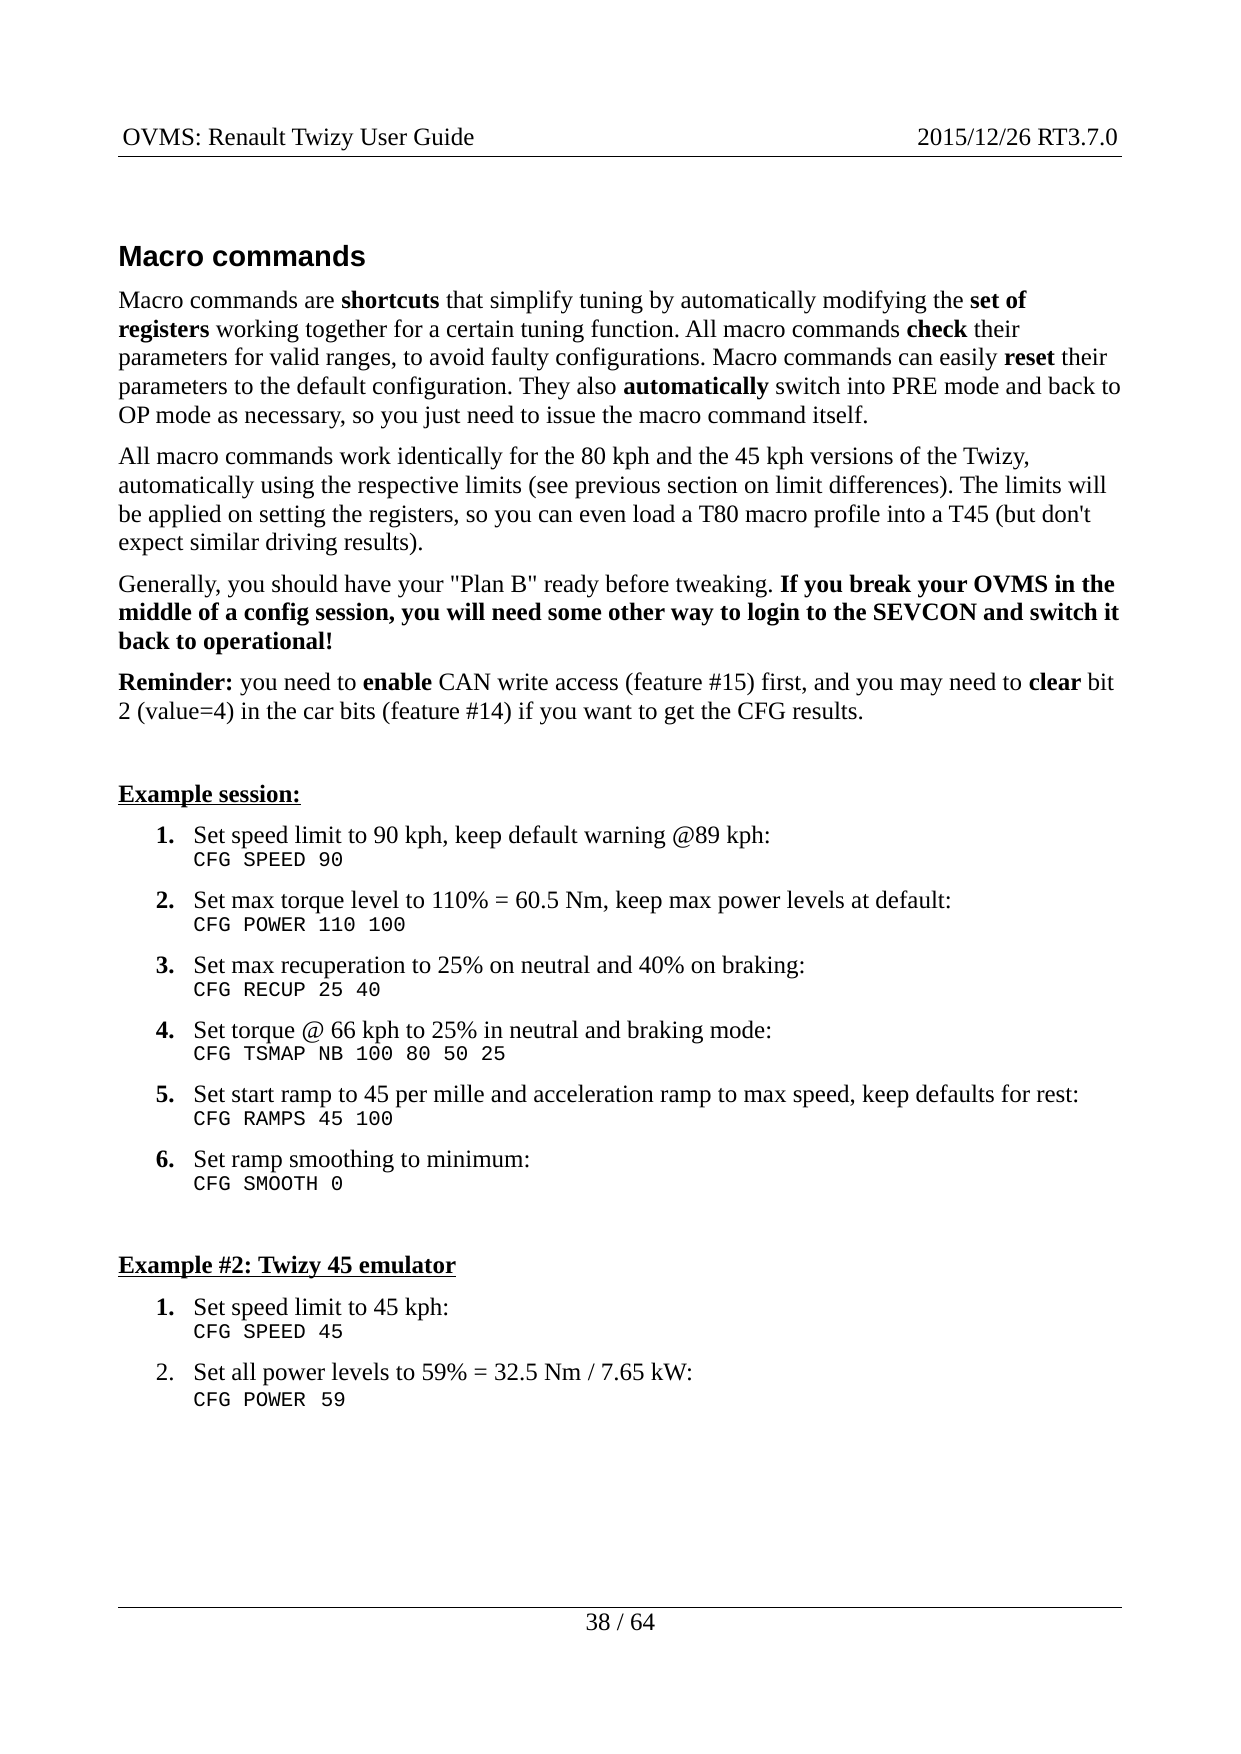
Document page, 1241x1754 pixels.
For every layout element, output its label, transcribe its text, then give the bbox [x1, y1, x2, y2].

text Macro commands are shortcuts that simplify tuning by automatically modifying the set of registers working together for a certain tuning function. All macro commands check their parameters for valid ranges, to avoid faulty configurations. Macro commands can easily reset their parameters to the default configuration. They also automatically switch into PRE mode and back to OP mode as necessary, so you just need to issue the macro command itself. [118, 285, 1122, 429]
text Example #2: Twizy 45 emulator [118, 1251, 1122, 1279]
list Set max torque level to 110% = 60.5 Nm, keep max power levels at default: CFG POWER 110 100 [156, 885, 1122, 937]
list Set all power levels to 59% = 32.5 Nm / 7.65 kW: CFG POWER 59 [156, 1357, 1122, 1414]
list Set torque @ 66 kph to 25% in neutral and braking mode: CFG TSMAP NB 100 80 50 25 [156, 1015, 1122, 1067]
text Generally, you should have your "Plan B" ready before tweaking. If you break your OVMS in the middle of a config session, you will need some other way to login to the SEVCON and switch it back to operational! [118, 569, 1122, 655]
list Set speed limit to 45 kph: CFG SPEED 45 [156, 1292, 1122, 1344]
text Example session: [118, 779, 1122, 807]
subtitle Macro commands [118, 239, 1122, 272]
list Set start ramp to 45 per mille and acceleration ramp to max speed, keep defaults for rest: CFG RAMPS 45 100 [156, 1079, 1122, 1132]
text Reminder: you need to enable CAN write access (feature #15) first, and you may need to clear bit 2 (value=4) in the car bits (feature #14) if you want to get the CFG results. [118, 667, 1122, 725]
list Set speed limit to 90 kph, keep default warning @89 kph: CFG SPEED 90 [156, 820, 1122, 872]
list Set max recuperation to 25% on neutral and 40% on braking: CFG RECUP 25 40 [156, 950, 1122, 1002]
list Set ramp smoothing to minimum: CFG SMOOTH 0 [156, 1144, 1122, 1197]
text All macro commands work identically for the 80 kph and the 45 kph versions of the Twizy, automatically using the respective limits (see previous section on limit differences). The limits will be applied on setting the registers, so you can even load a T80 macro profile into a T45 (but don't expect similar driving results). [118, 441, 1122, 556]
